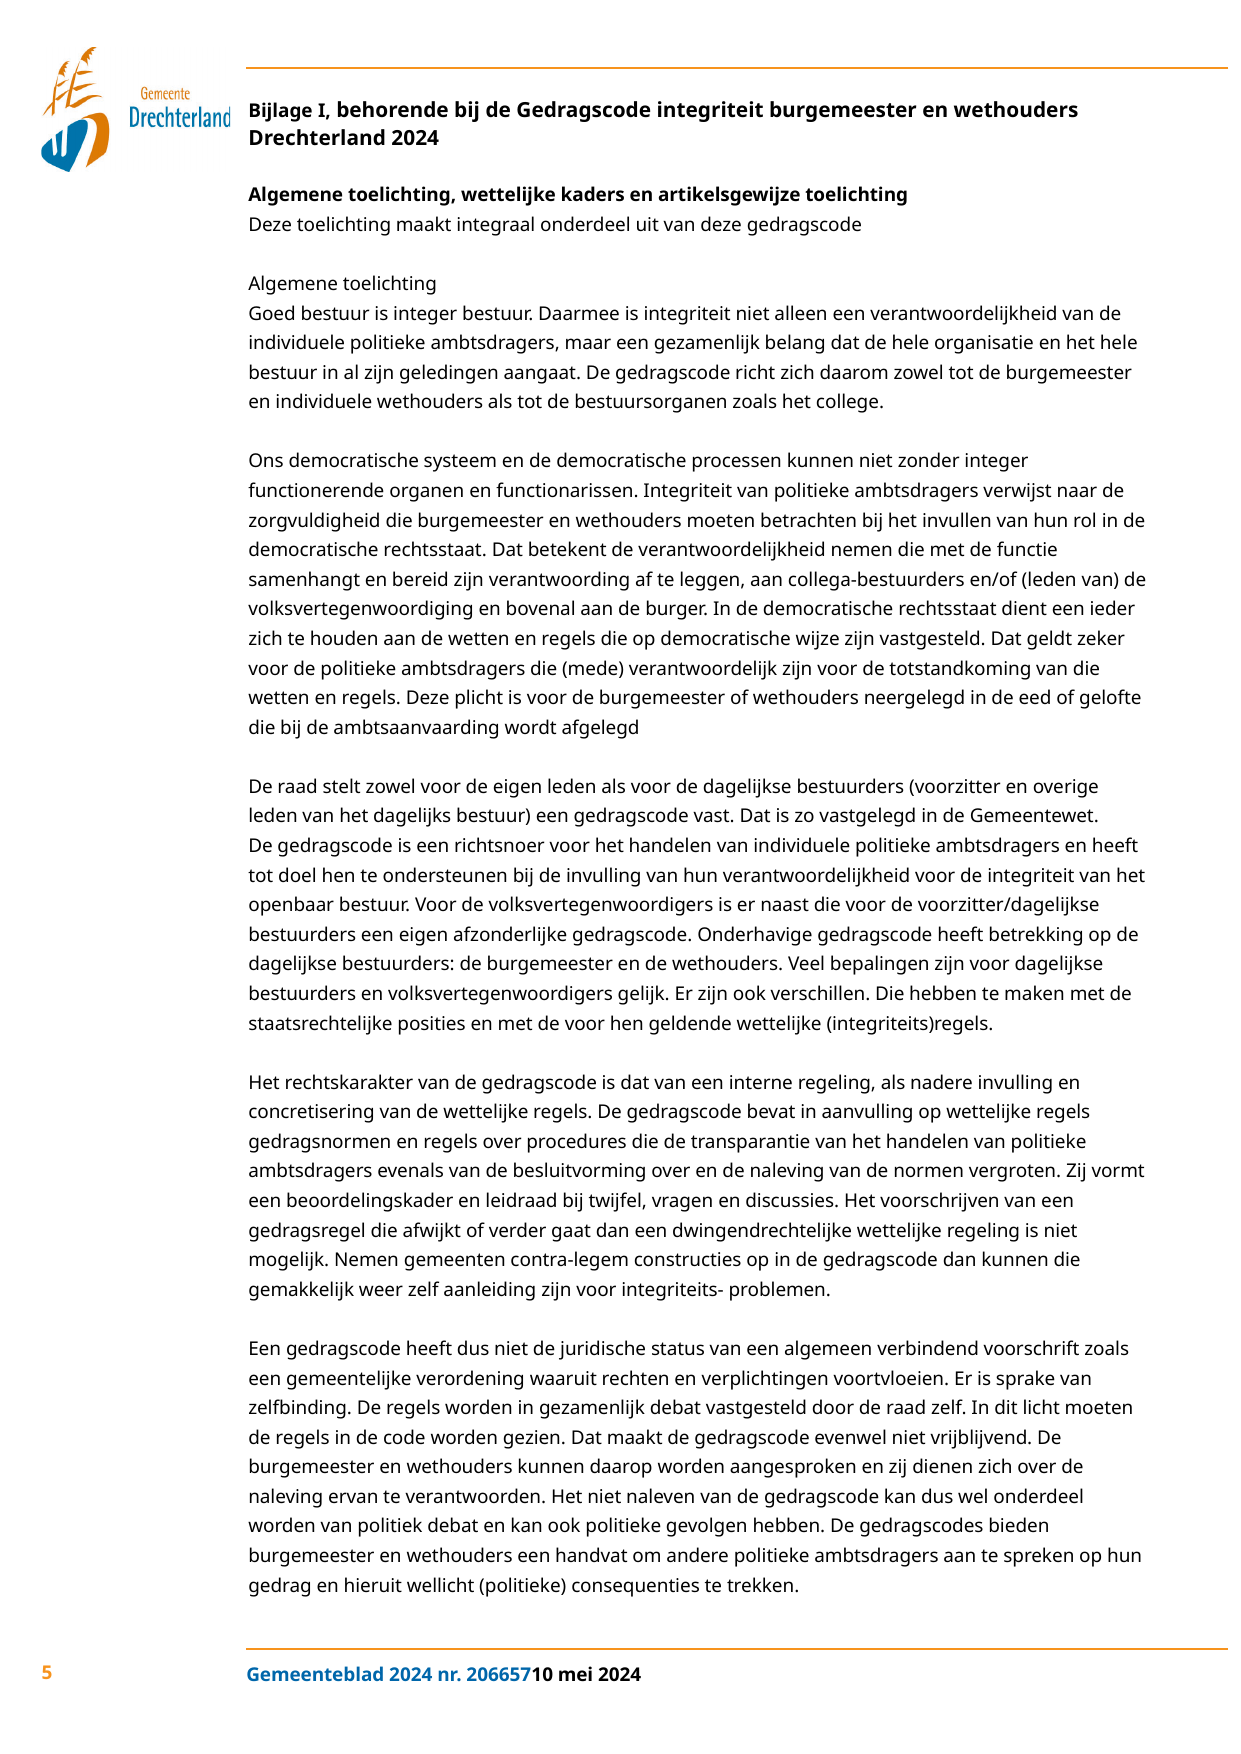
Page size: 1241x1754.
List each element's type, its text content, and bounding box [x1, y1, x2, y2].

text Algemene toelichting, wettelijke kaders en artikelsgewijze toelichting [248, 181, 1152, 207]
text De gedragscode is een richtsnoer voor het handelen van individuele politieke ambtsdragers en heeft tot doel hen te ondersteunen bij de invulling van hun verantwoordelijkheid voor de integriteit van het openbaar bestuur. Voor de volksvertegenwoordigers is er naast die voor de voorzitter/dagelijkse bestuurders een eigen afzonderlijke gedragscode. Onderhavige gedragscode heeft betrekking op de dagelijkse bestuurders: de burgemeester en de wethouders. Veel bepalingen zijn voor dagelijkse bestuurders en volksvertegenwoordigers gelijk. Er zijn ook verschillen. Die hebben te maken met de staatsrechtelijke posities en met de voor hen geldende wettelijke (integriteits)regels. [248, 832, 1152, 1035]
text Bijlage I, behorende bij de Gedragscode integriteit burgemeester en wethouders Drechterland 2024 [248, 95, 1152, 152]
text Ons democratische systeem en de democratische processen kunnen niet zonder integer functionerende organen en functionarissen. Integriteit van politieke ambtsdragers verwijst naar de zorgvuldigheid die burgemeester en wethouders moeten betrachten bij het invullen van hun rol in de democratische rechtsstaat. Dat betekent de verantwoordelijkheid nemen die met de functie samenhangt en bereid zijn verantwoording af te leggen, aan collega-bestuurders en/of (leden van) de volksvertegenwoordiging en bovenal aan de burger. In de democratische rechtsstaat dient een ieder zich te houden aan de wetten en regels die op democratische wijze zijn vastgesteld. Dat geldt zeker voor de politieke ambtsdragers die (mede) verantwoordelijk zijn voor de totstandkoming van die wetten en regels. Deze plicht is voor de burgemeester of wethouders neergelegd in de eed of gelofte die bij de ambtsaanvaarding wordt afgelegd [248, 448, 1152, 739]
picture [41, 47, 231, 172]
text Algemene toelichting [248, 270, 1152, 296]
text Een gedragscode heeft dus niet de juridische status van een algemeen verbindend voorschrift zoals een gemeentelijke verordening waaruit rechten en verplichtingen voortvloeien. Er is sprake van zelfbinding. De regels worden in gezamenlijk debat vastgesteld door de raad zelf. In dit licht moeten de regels in de code worden gezien. Dat maakt de gedragscode evenwel niet vrijblijvend. De burgemeester en wethouders kunnen daarop worden aangesproken en zij dienen zich over de naleving ervan te verantwoorden. Het niet naleven van de gedragscode kan dus wel onderdeel worden van politiek debat en kan ook politieke gevolgen hebben. De gedragscodes bieden burgemeester en wethouders een handvat om andere politieke ambtsdragers aan te spreken op hun gedrag en hieruit wellicht (politieke) consequenties te trekken. [248, 1335, 1152, 1597]
text De raad stelt zowel voor de eigen leden als voor de dagelijkse bestuurders (voorzitter en overige leden van het dagelijks bestuur) een gedragscode vast. Dat is zo vastgelegd in de Gemeentewet. [248, 773, 1152, 828]
picture [41, 158, 64, 172]
text Goed bestuur is integer bestuur. Daarmee is integriteit niet alleen een verantwoordelijkheid van de individuele politieke ambtsdragers, maar een gezamenlijk belang dat de hele organisatie en het hele bestuur in al zijn geledingen aangaat. De gedragscode richt zich daarom zowel tot de burgemeester en individuele wethouders als tot de bestuursorganen zoals het college. [248, 300, 1152, 414]
text Deze toelichting maakt integraal onderdeel uit van deze gedragscode [248, 211, 1152, 237]
picture [226, 115, 231, 124]
text Het rechtskarakter van de gedragscode is dat van een interne regeling, als nadere invulling en concretisering van de wettelijke regels. De gedragscode bevat in aanvulling op wettelijke regels gedragsnormen en regels over procedures die de transparantie van het handelen van politieke ambtsdragers evenals van de besluitvorming over en de naleving van de normen vergroten. Zij vormt een beoordelingskader en leidraad bij twijfel, vragen en discussies. Het voorschrijven van een gedragsregel die afwijkt of verder gaat dan een dwingendrechtelijke wettelijke regeling is niet mogelijk. Nemen gemeenten contra-legem constructies op in de gedragscode dan kunnen die gemakkelijk weer zelf aanleiding zijn voor integriteits- problemen. [248, 1069, 1152, 1302]
